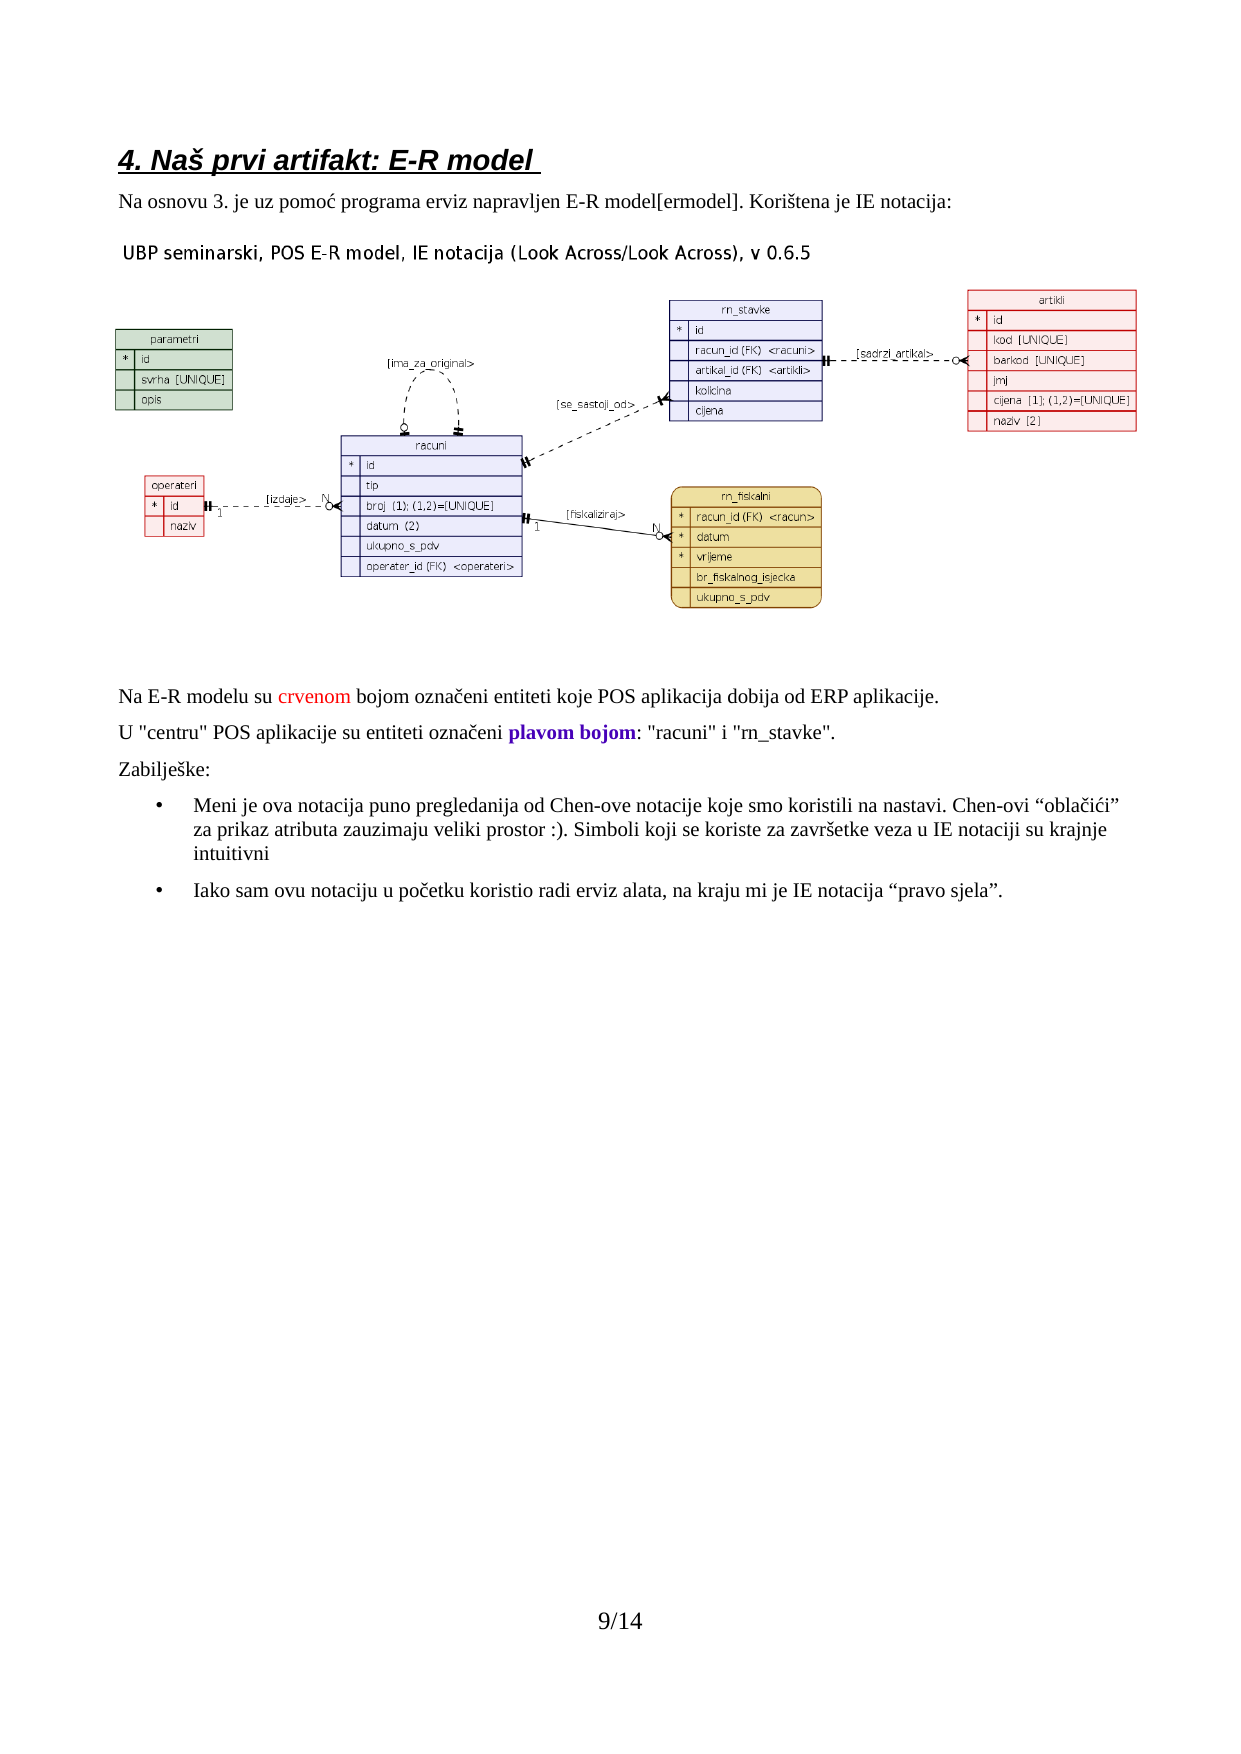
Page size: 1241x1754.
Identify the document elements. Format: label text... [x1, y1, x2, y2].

list Meni je ova notacija puno pregledanija od Chen-ove notacije koje smo koristili na nastavi. Chen-ovi “oblačići” za prikaz atributa zauzimaju veliki prostor :). Simboli koji se koriste za završetke veza u IE notaciji su krajnje intuitivni [156, 793, 1122, 865]
subtitle 4. Naš prvi artifakt: E-R model [118, 143, 1122, 177]
text Na E-R modelu su crvenom bojom označeni entiteti koje POS aplikacija dobija od ERP aplikacije. [118, 683, 1122, 708]
picture [112, 235, 1139, 611]
list Iako sam ovu notaciju u početku koristio radi erviz alata, na kraju mi je IE notacija “pravo sjela”. [156, 878, 1122, 902]
text Na osnovu 3. je uz pomoć programa erviz napravljen E-R model[ermodel]. Korištena je IE notacija: [118, 189, 1122, 213]
text Zabilješke: [118, 757, 1122, 781]
text U "centru" POS aplikacije su entiteti označeni plavom bojom: "racuni" i "rn_stavke". [118, 720, 1122, 744]
